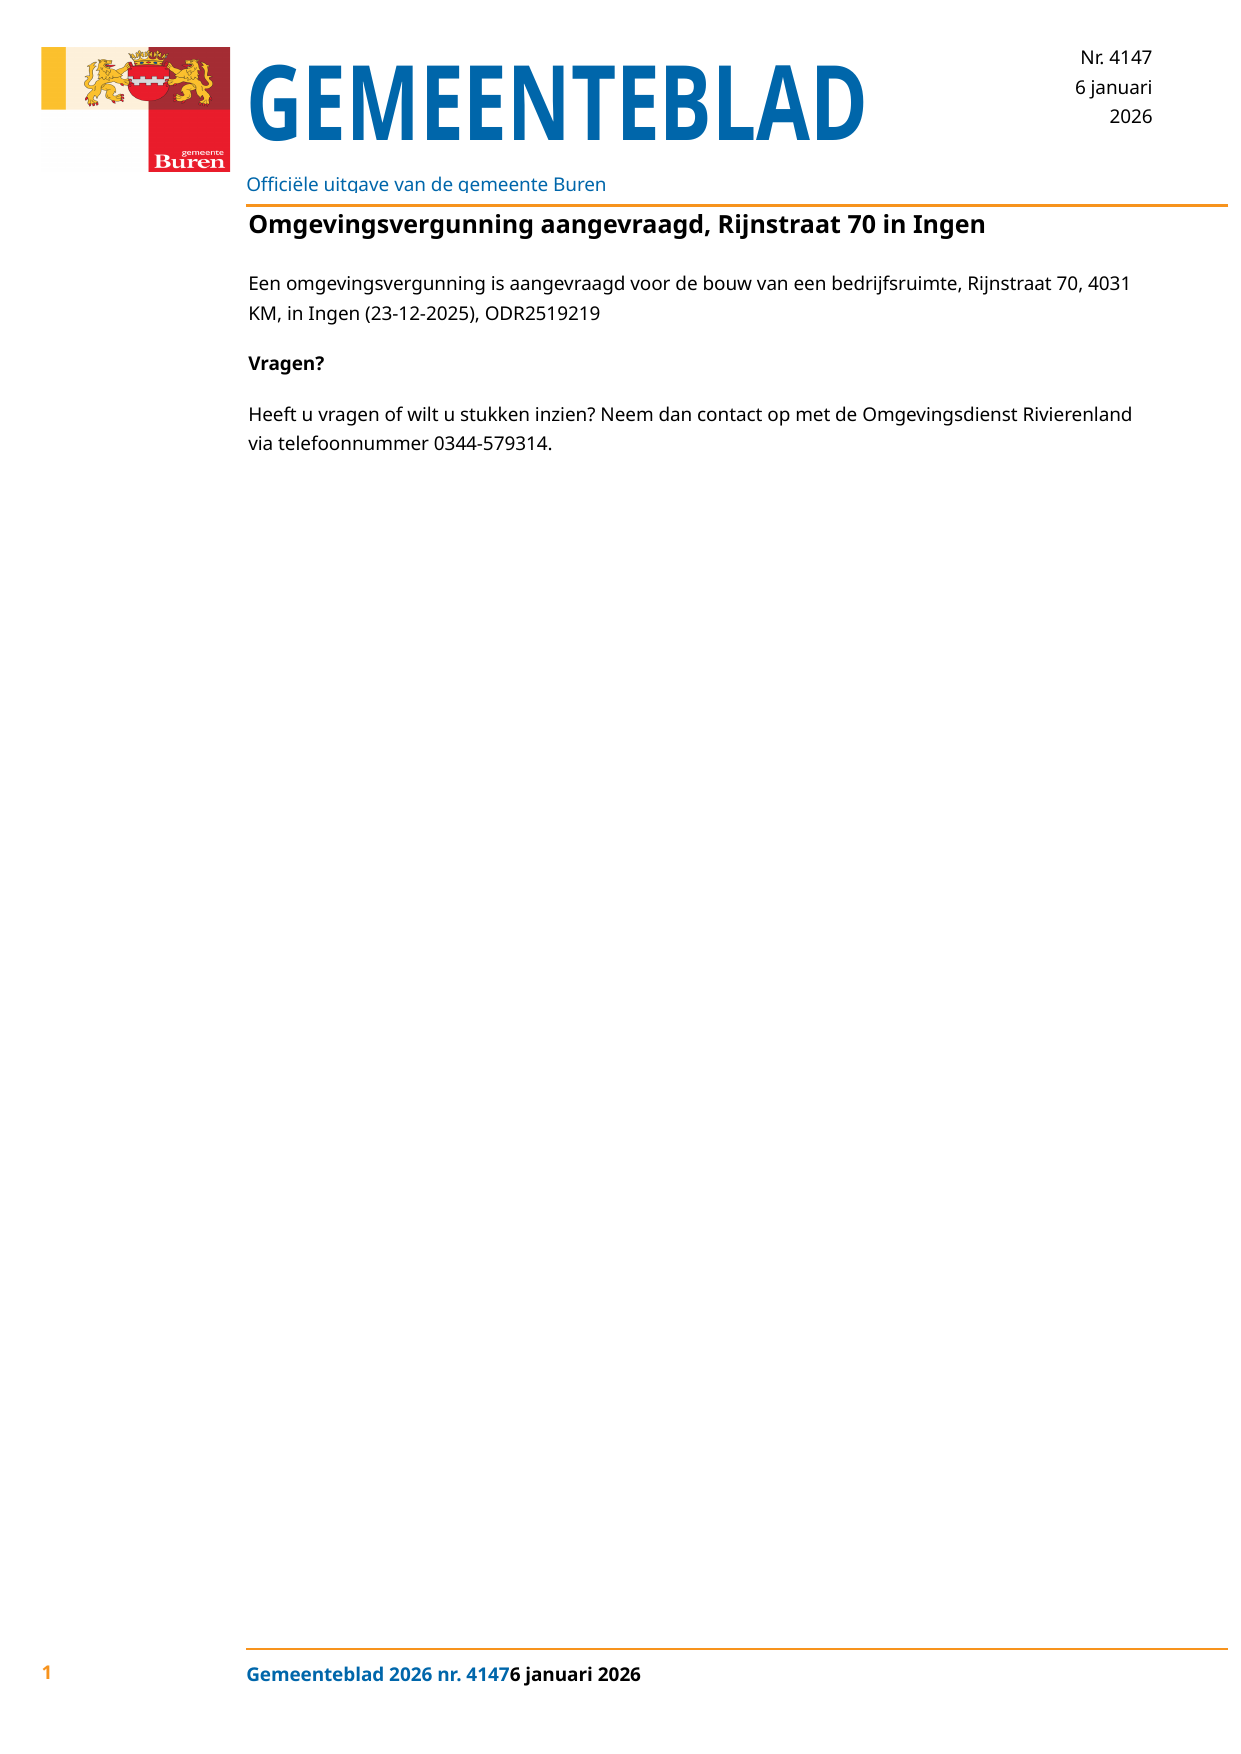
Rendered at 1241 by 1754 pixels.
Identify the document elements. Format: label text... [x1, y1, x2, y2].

text Omgevingsvergunning aangevraagd, Rijnstraat 70 in Ingen [248, 207, 1152, 241]
text Een omgevingsvergunning is aangevraagd voor de bouw van een bedrijfsruimte, Rijnstraat 70, 4031 KM, in Ingen (23-12-2025), ODR2519219 [248, 270, 1152, 326]
text Vragen? [248, 350, 1152, 376]
text Heeft u vragen of wilt u stukken inzien? Neem dan contact op met de Omgevingsdienst Rivierenland via telefoonnummer 0344-579314. [248, 401, 1152, 456]
picture [41, 47, 231, 172]
